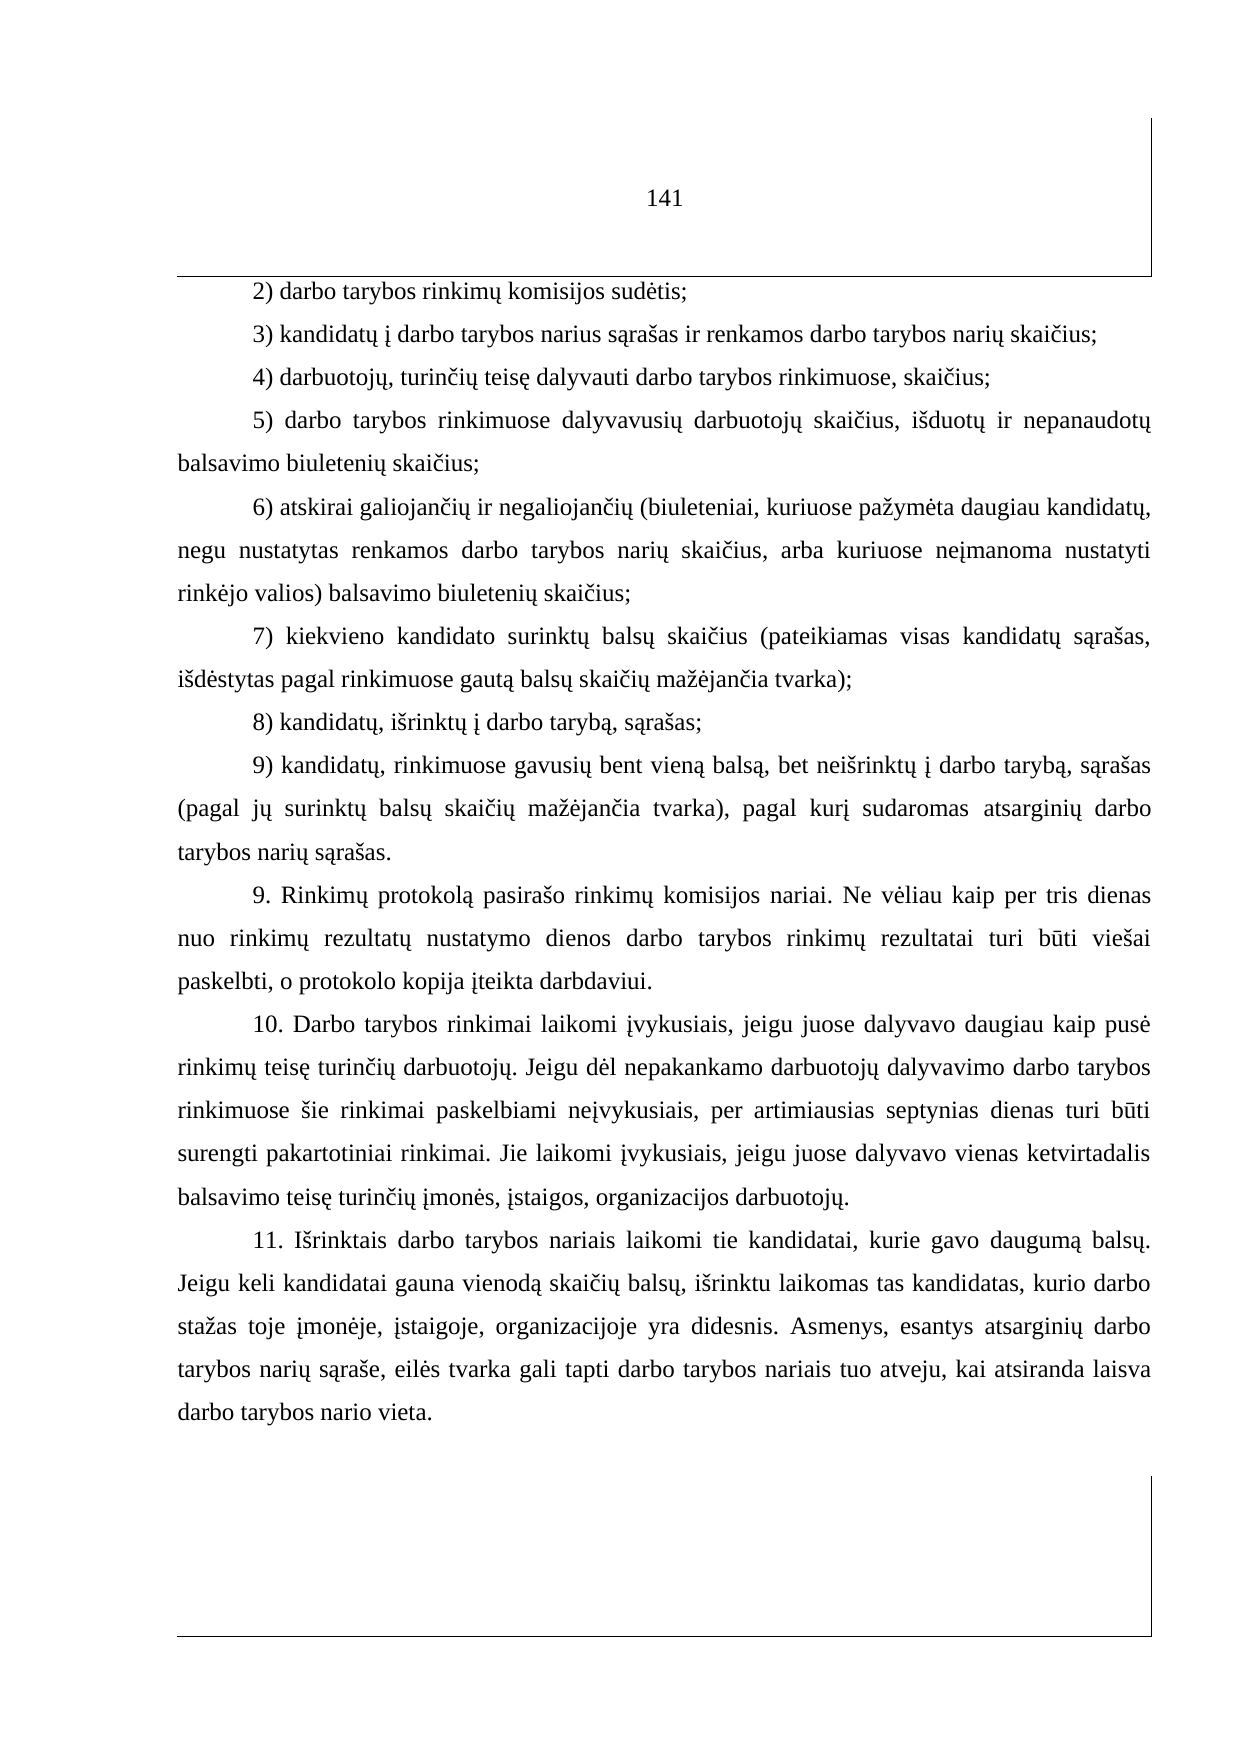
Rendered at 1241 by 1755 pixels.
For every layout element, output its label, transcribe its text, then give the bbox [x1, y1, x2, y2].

text 8) kandidatų, išrinktų į darbo tarybą, sąrašas; [177, 707, 1152, 736]
text 6) atskirai galiojančių ir negaliojančių (biuleteniai, kuriuose pažymėta daugiau kandidatų, negu nustatytas renkamos darbo tarybos narių skaičius, arba kuriuose neįmanoma nustatyti rinkėjo valios) balsavimo biuletenių skaičius; [177, 492, 1152, 607]
text 9) kandidatų, rinkimuose gavusių bent vieną balsą, bet neišrinktų į darbo tarybą, sąrašas (pagal jų surinktų balsų skaičių mažėjančia tvarka), pagal kurį sudaromas atsarginių darbo tarybos narių sąrašas. [177, 750, 1152, 865]
text 9. Rinkimų protokolą pasirašo rinkimų komisijos nariai. Ne vėliau kaip per tris dienas nuo rinkimų rezultatų nustatymo dienos darbo tarybos rinkimų rezultatai turi būti viešai paskelbti, o protokolo kopija įteikta darbdaviui. [177, 880, 1152, 995]
text 5) darbo tarybos rinkimuose dalyvavusių darbuotojų skaičius, išduotų ir nepanaudotų balsavimo biuletenių skaičius; [177, 405, 1152, 477]
text 3) kandidatų į darbo tarybos narius sąrašas ir renkamos darbo tarybos narių skaičius; [177, 319, 1152, 348]
text 2) darbo tarybos rinkimų komisijos sudėtis; [177, 276, 1152, 305]
text 11. Išrinktais darbo tarybos nariais laikomi tie kandidatai, kurie gavo daugumą balsų. Jeigu keli kandidatai gauna vienodą skaičių balsų, išrinktu laikomas tas kandidatas, kurio darbo stažas toje įmonėje, įstaigoje, organizacijoje yra didesnis. Asmenys, esantys atsarginių darbo tarybos narių sąraše, eilės tvarka gali tapti darbo tarybos nariais tuo atveju, kai atsiranda laisva darbo tarybos nario vieta. [177, 1225, 1152, 1426]
text 10. Darbo tarybos rinkimai laikomi įvykusiais, jeigu juose dalyvavo daugiau kaip pusė rinkimų teisę turinčių darbuotojų. Jeigu dėl nepakankamo darbuotojų dalyvavimo darbo tarybos rinkimuose šie rinkimai paskelbiami neįvykusiais, per artimiausias septynias dienas turi būti surengti pakartotiniai rinkimai. Jie laikomi įvykusiais, jeigu juose dalyvavo vienas ketvirtadalis balsavimo teisę turinčių įmonės, įstaigos, organizacijos darbuotojų. [177, 1009, 1152, 1210]
text 7) kiekvieno kandidato surinktų balsų skaičius (pateikiamas visas kandidatų sąrašas, išdėstytas pagal rinkimuose gautą balsų skaičių mažėjančia tvarka); [177, 621, 1152, 693]
text 4) darbuotojų, turinčių teisę dalyvauti darbo tarybos rinkimuose, skaičius; [177, 362, 1152, 391]
